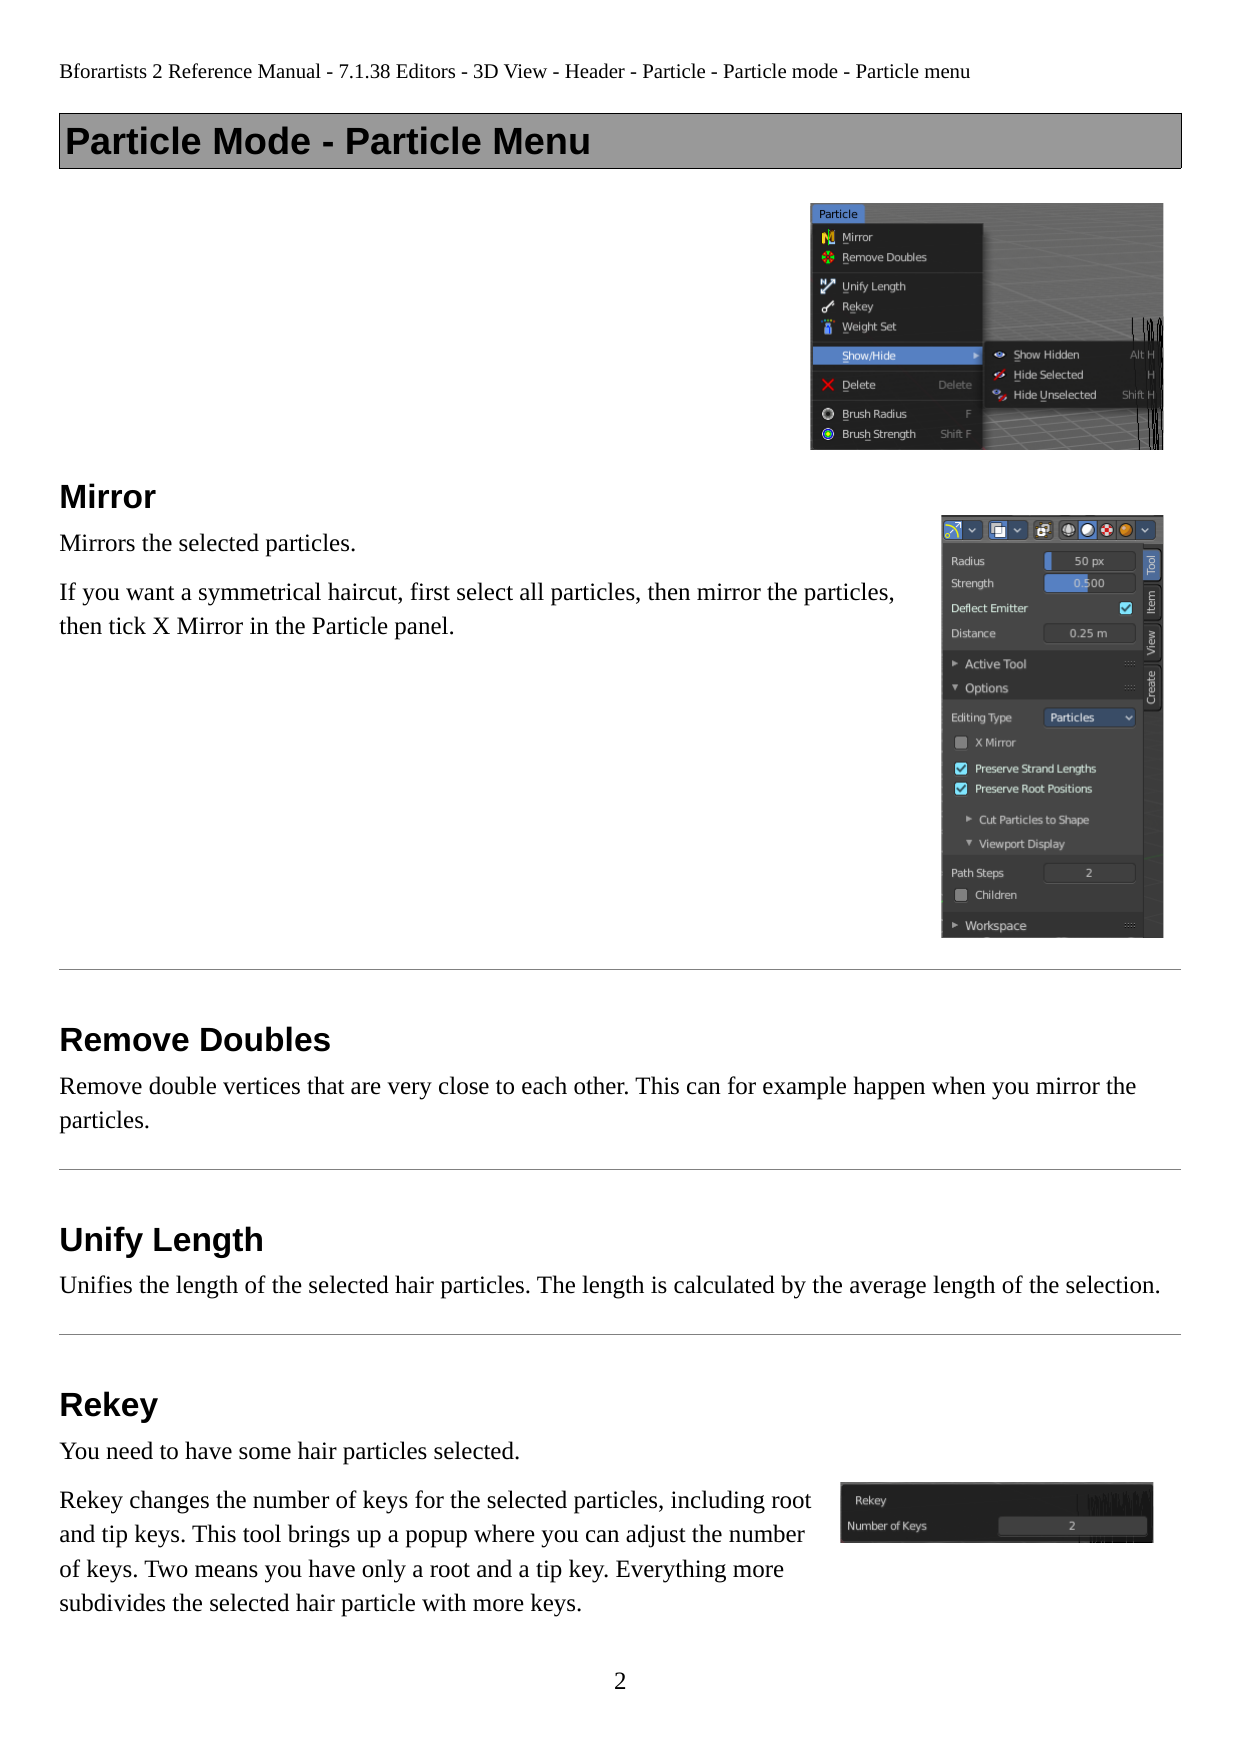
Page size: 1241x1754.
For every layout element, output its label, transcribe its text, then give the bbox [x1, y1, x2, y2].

subtitle Rekey [59, 1385, 1181, 1423]
text Unifies the length of the selected hair particles. The length is calculated by the average length of the selection. [59, 1271, 1181, 1299]
text Remove double vertices that are very close to each other. This can for example happen when you mirror the particles. [59, 1071, 1181, 1134]
picture [810, 203, 1164, 450]
text You need to have some hair particles selected. [59, 1436, 1181, 1464]
text If you want a symmetrical haircut, first select all particles, then mirror the particles, then tick X Mirror in the Particle panel. [59, 577, 941, 640]
text Mirrors the selected particles. [59, 528, 941, 557]
subtitle Mirror [59, 477, 1181, 515]
subtitle Unify Length [59, 1219, 1181, 1258]
text Rekey changes the number of keys for the selected particles, including root and tip keys. This tool brings up a popup where you can adjust the number of keys. Two means you have only a root and a tip key. Everything more subdivides the selected hair particle with more keys. [59, 1485, 1181, 1617]
picture [941, 515, 1164, 938]
picture [840, 1482, 1154, 1543]
subtitle Remove Doubles [59, 1020, 1181, 1058]
table_header Particle Mode - Particle Menu [60, 114, 1181, 168]
